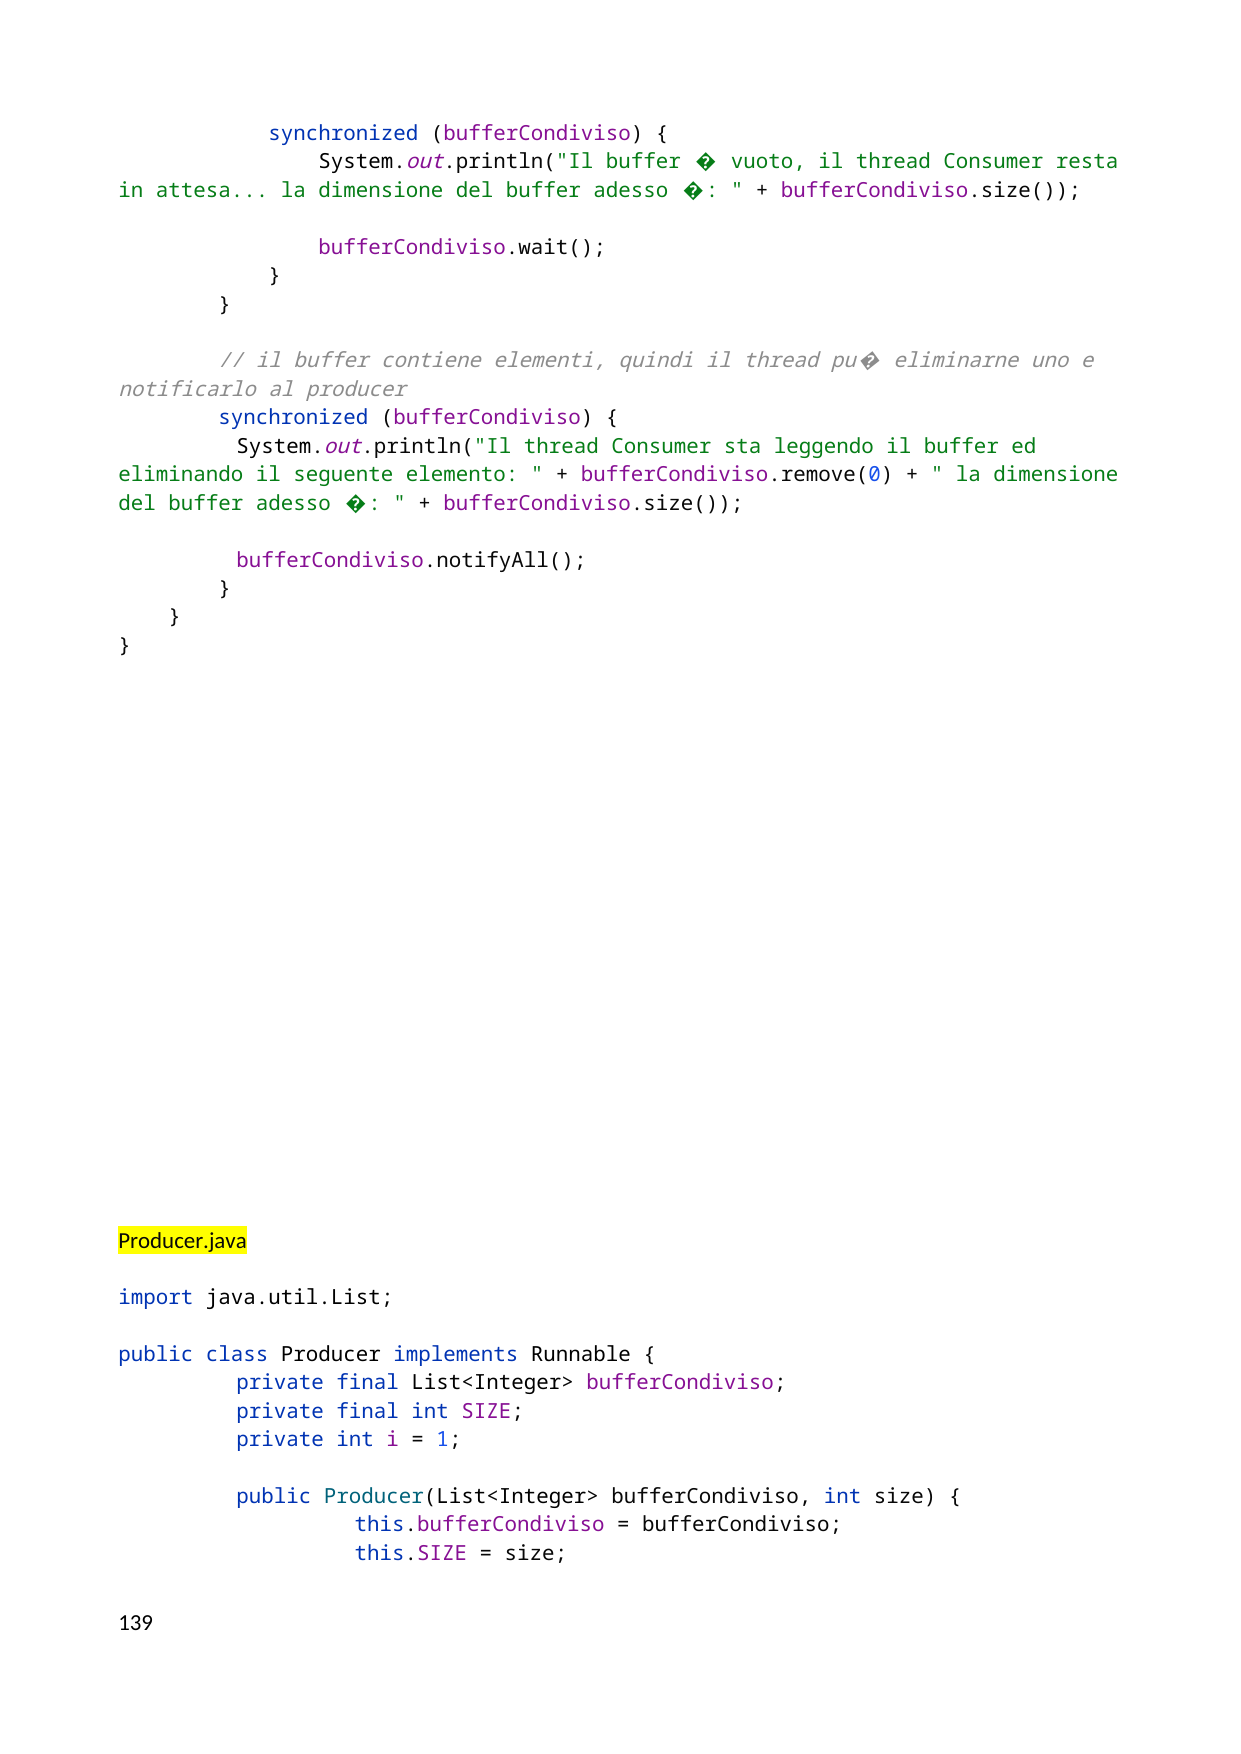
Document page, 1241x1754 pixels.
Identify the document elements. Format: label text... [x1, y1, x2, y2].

text Producer.java [118, 1226, 1122, 1254]
text synchronized (bufferCondiviso) { System.out.println("Il buffer � vuoto, il thread Consumer resta in attesa... la dimensione del buffer adesso �: " + bufferCondiviso.size()); bufferCondiviso.wait(); } } // il buffer contiene elementi, quindi il thread pu� eliminarne uno e notificarlo al producer synchronized (bufferCondiviso) { System.out.println("Il thread Consumer sta leggendo il buffer ed eliminando il seguente elemento: " + bufferCondiviso.remove(0) + " la dimensione del buffer adesso �: " + bufferCondiviso.size()); bufferCondiviso.notifyAll(); } } } [118, 118, 1122, 658]
text import java.util.List; public class Producer implements Runnable { private final List<Integer> bufferCondiviso; private final int SIZE; private int i = 1; public Producer(List<Integer> bufferCondiviso, int size) { this.bufferCondiviso = bufferCondiviso; this.SIZE = size; [118, 1282, 1122, 1566]
